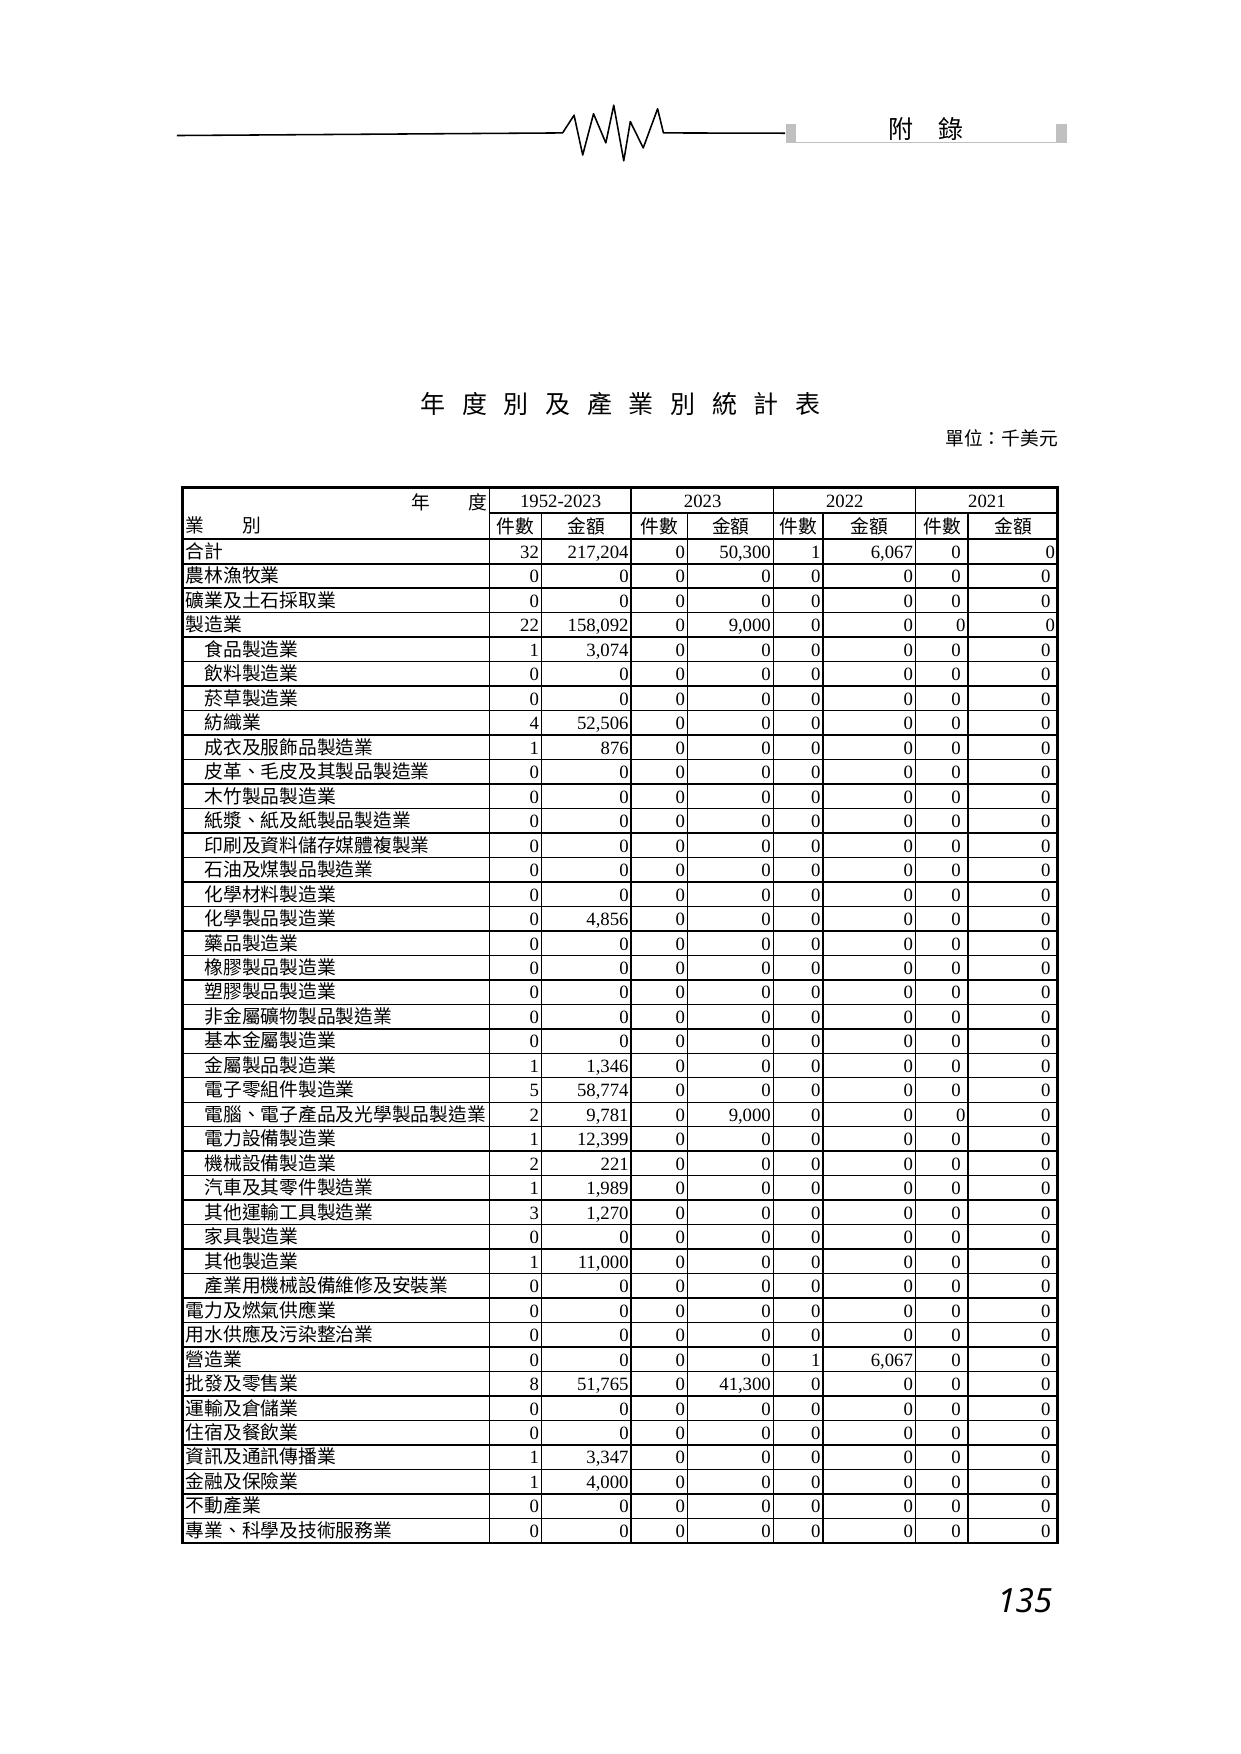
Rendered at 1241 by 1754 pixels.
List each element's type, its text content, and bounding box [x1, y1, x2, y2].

table_cell 6,067 [824, 540, 915, 563]
table_cell 0 [969, 1054, 1056, 1077]
table_cell 0 [774, 1030, 822, 1052]
table_cell 0 [916, 785, 967, 808]
table_cell 0 [774, 1421, 822, 1444]
table_cell 0 [969, 1078, 1056, 1101]
table_cell 0 [824, 736, 915, 759]
table_cell 1 [490, 1470, 541, 1493]
table_cell 0 [490, 858, 541, 881]
table_cell 0 [688, 981, 773, 1003]
table_cell 0 [542, 760, 630, 783]
table_cell 金額 [824, 514, 915, 538]
table_cell 1 [774, 540, 822, 563]
table_cell 0 [490, 1030, 541, 1052]
table_cell 217,204 [542, 540, 630, 563]
table_cell 0 [632, 1274, 687, 1297]
table_cell 0 [490, 932, 541, 954]
table_cell 非金屬礦物製品製造業 [184, 1005, 489, 1028]
table_cell 0 [824, 1005, 915, 1028]
table_cell 0 [916, 1299, 967, 1322]
table_cell 0 [490, 1005, 541, 1028]
table_cell 1,346 [542, 1054, 630, 1077]
table_cell 0 [824, 809, 915, 832]
table_cell 0 [632, 760, 687, 783]
text 年度別及產業別統計表 [183, 361, 1058, 424]
table_cell 0 [916, 932, 967, 954]
table_cell 158,092 [542, 613, 630, 636]
table_cell 0 [490, 1421, 541, 1444]
table_cell 0 [632, 1470, 687, 1493]
table_cell 0 [774, 1127, 822, 1150]
table_cell 其他運輸工具製造業 [184, 1201, 489, 1224]
table_cell 0 [916, 589, 967, 612]
table_cell 0 [969, 834, 1056, 857]
table_cell 0 [916, 1372, 967, 1395]
table_cell 0 [632, 613, 687, 636]
table_cell 專業、科學及技術服務業 [184, 1519, 489, 1542]
table_cell 其他製造業 [184, 1250, 489, 1273]
table_cell 51,765 [542, 1372, 630, 1395]
table_cell 0 [688, 1176, 773, 1199]
table_cell 0 [542, 785, 630, 808]
table_cell 0 [824, 1250, 915, 1273]
table_cell 0 [774, 785, 822, 808]
table_cell 批發及零售業 [184, 1372, 489, 1395]
table_cell 0 [824, 1470, 915, 1493]
table_cell 0 [774, 956, 822, 979]
table_cell 0 [824, 662, 915, 685]
table_cell 0 [632, 1348, 687, 1371]
table_cell 不動產業 [184, 1495, 489, 1517]
table_cell 0 [688, 589, 773, 612]
table_cell 0 [542, 932, 630, 954]
table_cell 0 [542, 565, 630, 587]
table_cell 0 [969, 956, 1056, 979]
table_cell 0 [632, 785, 687, 808]
table_cell 0 [824, 1030, 915, 1052]
table_cell 0 [916, 760, 967, 783]
table_cell 件數 [490, 514, 541, 538]
table_cell 0 [969, 1446, 1056, 1468]
table_cell 0 [688, 1078, 773, 1101]
table_cell 印刷及資料儲存媒體複製業 [184, 834, 489, 857]
table_cell 0 [542, 662, 630, 685]
table_cell 0 [688, 1030, 773, 1052]
table_cell 0 [824, 858, 915, 881]
table_cell 石油及煤製品製造業 [184, 858, 489, 881]
table_cell 0 [542, 956, 630, 979]
table_cell 9,000 [688, 1103, 773, 1126]
table_cell 0 [774, 1446, 822, 1468]
table_cell 0 [916, 1201, 967, 1224]
table_cell 0 [916, 1225, 967, 1248]
table_cell 0 [688, 565, 773, 587]
table_cell 0 [632, 907, 687, 930]
table_cell 0 [542, 1397, 630, 1419]
table_cell 0 [632, 687, 687, 710]
table_cell 0 [969, 1470, 1056, 1493]
table_cell 0 [774, 1495, 822, 1517]
table_cell 皮革、毛皮及其製品製造業 [184, 760, 489, 783]
table_cell 營造業 [184, 1348, 489, 1371]
table_cell 0 [774, 1054, 822, 1077]
table_cell 金屬製品製造業 [184, 1054, 489, 1077]
table_cell 0 [542, 1225, 630, 1248]
table_cell 5 [490, 1078, 541, 1101]
table_cell 0 [490, 1323, 541, 1346]
table_cell 0 [490, 785, 541, 808]
table_cell 資訊及通訊傳播業 [184, 1446, 489, 1468]
table_cell 0 [824, 687, 915, 710]
table_cell 0 [632, 1421, 687, 1444]
table_cell 0 [542, 883, 630, 906]
table_cell 0 [969, 1495, 1056, 1517]
table_cell 0 [969, 1103, 1056, 1126]
table_cell 0 [824, 1397, 915, 1419]
table_cell 0 [774, 711, 822, 734]
table_cell 0 [916, 1250, 967, 1273]
table_cell 0 [969, 1030, 1056, 1052]
table_cell 0 [969, 687, 1056, 710]
table_cell 0 [916, 540, 967, 563]
table_cell 0 [916, 1446, 967, 1468]
table_cell 0 [824, 932, 915, 954]
table_cell 0 [916, 907, 967, 930]
table_cell 0 [824, 1274, 915, 1297]
table_cell 2 [490, 1103, 541, 1126]
table_cell 4 [490, 711, 541, 734]
table_cell 0 [969, 981, 1056, 1003]
table_cell 0 [774, 907, 822, 930]
table_cell 0 [490, 1299, 541, 1322]
table_cell 1 [490, 1250, 541, 1273]
table_cell 0 [688, 760, 773, 783]
table_cell 0 [632, 981, 687, 1003]
table_cell 0 [688, 883, 773, 906]
table_cell 0 [490, 687, 541, 710]
table_cell 0 [688, 1054, 773, 1077]
table_cell 0 [542, 1495, 630, 1517]
table_cell 0 [774, 662, 822, 685]
table_cell 9,781 [542, 1103, 630, 1126]
table_cell 0 [688, 736, 773, 759]
table_cell 0 [774, 565, 822, 587]
table_cell 0 [490, 956, 541, 979]
table_cell 0 [490, 1397, 541, 1419]
table_cell 0 [916, 1421, 967, 1444]
table_cell 0 [824, 1127, 915, 1150]
table_cell 0 [969, 785, 1056, 808]
table_cell 基本金屬製造業 [184, 1030, 489, 1052]
table_cell 1 [774, 1348, 822, 1371]
table_cell 0 [774, 1250, 822, 1273]
table_cell 0 [969, 1421, 1056, 1444]
table_cell 0 [774, 638, 822, 661]
table_cell 0 [774, 1372, 822, 1395]
table_cell 0 [824, 589, 915, 612]
table_cell 0 [632, 956, 687, 979]
table_cell 3 [490, 1201, 541, 1224]
table_cell 0 [688, 638, 773, 661]
table_cell 0 [824, 1078, 915, 1101]
table_cell 化學材料製造業 [184, 883, 489, 906]
table_cell 0 [774, 932, 822, 954]
table_cell 0 [824, 981, 915, 1003]
table_cell 合計 [184, 540, 489, 563]
table_cell 化學製品製造業 [184, 907, 489, 930]
table_cell 0 [774, 613, 822, 636]
table_cell 0 [916, 1323, 967, 1346]
table_cell 0 [916, 687, 967, 710]
table_cell 0 [688, 711, 773, 734]
table_cell 金融及保險業 [184, 1470, 489, 1493]
table_cell 0 [916, 1176, 967, 1199]
table_cell 0 [542, 981, 630, 1003]
table_header 2023 [632, 489, 773, 512]
table_cell 41,300 [688, 1372, 773, 1395]
table_cell 0 [542, 1323, 630, 1346]
table_cell 0 [774, 1201, 822, 1224]
table_cell 0 [916, 883, 967, 906]
table_cell 0 [632, 858, 687, 881]
table_cell 0 [774, 883, 822, 906]
table_cell 0 [969, 883, 1056, 906]
table_cell 0 [632, 1030, 687, 1052]
table_cell 0 [774, 589, 822, 612]
table_cell 0 [542, 1274, 630, 1297]
table_cell 0 [490, 565, 541, 587]
table_cell 0 [490, 981, 541, 1003]
table_cell 0 [632, 638, 687, 661]
table_cell 木竹製品製造業 [184, 785, 489, 808]
table_cell 0 [632, 711, 687, 734]
table_cell 0 [774, 1005, 822, 1028]
table_cell 6,067 [824, 1348, 915, 1371]
table_cell 0 [632, 932, 687, 954]
table_cell 0 [916, 1127, 967, 1150]
table_cell 0 [688, 1299, 773, 1322]
table_cell 0 [688, 687, 773, 710]
table_cell 12,399 [542, 1127, 630, 1150]
table_cell 0 [774, 1103, 822, 1126]
table_cell 電力設備製造業 [184, 1127, 489, 1150]
table_cell 0 [632, 1397, 687, 1419]
table_cell 0 [632, 1446, 687, 1468]
table_cell 0 [688, 932, 773, 954]
table_cell 0 [688, 834, 773, 857]
table_cell 金額 [969, 514, 1056, 538]
table_cell 0 [916, 858, 967, 881]
table_cell 0 [916, 711, 967, 734]
table_cell 0 [774, 736, 822, 759]
table_cell 50,300 [688, 540, 773, 563]
table_cell 0 [916, 613, 967, 636]
table_cell 0 [969, 809, 1056, 832]
table_cell 0 [688, 809, 773, 832]
table_cell 0 [969, 1152, 1056, 1175]
table_cell 0 [688, 1397, 773, 1419]
table_cell 0 [969, 736, 1056, 759]
table_cell 221 [542, 1152, 630, 1175]
table_cell 0 [688, 1225, 773, 1248]
table_cell 0 [969, 858, 1056, 881]
table_cell 0 [969, 540, 1056, 563]
table_cell 0 [774, 1078, 822, 1101]
table_cell 0 [969, 638, 1056, 661]
table_cell 0 [774, 760, 822, 783]
table_cell 0 [688, 1470, 773, 1493]
table_cell 0 [632, 1005, 687, 1028]
table_cell 0 [774, 834, 822, 857]
table_cell 0 [774, 1397, 822, 1419]
table_cell 22 [490, 613, 541, 636]
table_cell 0 [824, 1323, 915, 1346]
table_cell 0 [632, 1078, 687, 1101]
table_cell 32 [490, 540, 541, 563]
table_cell 0 [824, 1299, 915, 1322]
table_cell 0 [688, 1274, 773, 1297]
table_cell 0 [824, 1519, 915, 1542]
table_cell 電子零組件製造業 [184, 1078, 489, 1101]
table_cell 0 [916, 662, 967, 685]
table_cell 0 [916, 565, 967, 587]
table_cell 0 [542, 687, 630, 710]
table_cell 0 [916, 981, 967, 1003]
table_cell 0 [632, 1495, 687, 1517]
table_cell 0 [824, 785, 915, 808]
table_cell 0 [824, 907, 915, 930]
table_cell 0 [969, 613, 1056, 636]
table_cell 0 [824, 638, 915, 661]
table_cell 0 [969, 760, 1056, 783]
table_cell 0 [490, 907, 541, 930]
table_cell 0 [824, 1054, 915, 1077]
table_header 1952-2023 [490, 489, 630, 512]
table_cell 0 [969, 1201, 1056, 1224]
table_cell 0 [774, 1323, 822, 1346]
table_cell 0 [490, 809, 541, 832]
table_cell 0 [916, 1519, 967, 1542]
table_cell 0 [916, 1470, 967, 1493]
table_cell 0 [824, 1225, 915, 1248]
table_cell 0 [542, 1299, 630, 1322]
table_cell 0 [824, 1421, 915, 1444]
table_cell 0 [969, 1372, 1056, 1395]
table_cell 0 [824, 760, 915, 783]
table_cell 0 [688, 1495, 773, 1517]
table_cell 件數 [916, 514, 967, 538]
table_cell 0 [916, 638, 967, 661]
table_header 2021 [916, 489, 1056, 512]
table_cell 0 [969, 1397, 1056, 1419]
table_cell 製造業 [184, 613, 489, 636]
table_cell 0 [916, 1495, 967, 1517]
table_cell 0 [824, 1103, 915, 1126]
table_cell 金額 [542, 514, 630, 538]
table_cell 0 [490, 1225, 541, 1248]
table_cell 飲料製造業 [184, 662, 489, 685]
table_cell 礦業及土石採取業 [184, 589, 489, 612]
table_cell 0 [632, 1299, 687, 1322]
table_cell 0 [632, 1054, 687, 1077]
table_cell 0 [969, 1127, 1056, 1150]
table_cell 0 [969, 1323, 1056, 1346]
table_cell 0 [490, 1495, 541, 1517]
table_cell 藥品製造業 [184, 932, 489, 954]
table_cell 電腦、電子產品及光學製品製造業 [184, 1103, 489, 1126]
table_cell 0 [542, 1519, 630, 1542]
table_cell 0 [688, 785, 773, 808]
table_cell 0 [688, 1519, 773, 1542]
table_cell 0 [916, 1054, 967, 1077]
table_cell 電力及燃氣供應業 [184, 1299, 489, 1322]
table_cell 家具製造業 [184, 1225, 489, 1248]
text 單位：千美元 [183, 424, 1058, 451]
table_cell 0 [969, 1176, 1056, 1199]
table_cell 產業用機械設備維修及安裝業 [184, 1274, 489, 1297]
table_cell 0 [632, 1176, 687, 1199]
table_cell 0 [688, 1446, 773, 1468]
table_cell 0 [632, 589, 687, 612]
table_cell 0 [774, 1152, 822, 1175]
table_cell 1 [490, 736, 541, 759]
table_cell 0 [824, 1446, 915, 1468]
table_cell 紙漿、紙及紙製品製造業 [184, 809, 489, 832]
table_header 2022 [774, 489, 915, 512]
table_cell 0 [969, 1225, 1056, 1248]
table_cell 0 [632, 1103, 687, 1126]
table_cell 0 [969, 1348, 1056, 1371]
table_cell 0 [490, 589, 541, 612]
table_cell 1 [490, 1176, 541, 1199]
table_cell 0 [824, 711, 915, 734]
table_cell 0 [969, 711, 1056, 734]
table_cell 用水供應及污染整治業 [184, 1323, 489, 1346]
table_cell 0 [688, 1005, 773, 1028]
table_cell 0 [632, 1225, 687, 1248]
table_cell 0 [632, 1323, 687, 1346]
table_cell 4,856 [542, 907, 630, 930]
table_cell 0 [774, 1274, 822, 1297]
table_cell 52,506 [542, 711, 630, 734]
table_cell 0 [542, 1030, 630, 1052]
table_cell 4,000 [542, 1470, 630, 1493]
table_cell 0 [490, 760, 541, 783]
table_cell 0 [688, 1323, 773, 1346]
table_cell 0 [774, 1225, 822, 1248]
table_cell 食品製造業 [184, 638, 489, 661]
table_cell 0 [916, 736, 967, 759]
table_cell 0 [969, 565, 1056, 587]
table_cell 0 [824, 1152, 915, 1175]
table_cell 0 [916, 834, 967, 857]
table_cell 0 [774, 1519, 822, 1542]
table_cell 0 [774, 858, 822, 881]
table_cell 0 [916, 1078, 967, 1101]
table_cell 0 [490, 883, 541, 906]
table_cell 成衣及服飾品製造業 [184, 736, 489, 759]
table_cell 0 [774, 1299, 822, 1322]
table_cell 0 [632, 540, 687, 563]
table_cell 0 [824, 956, 915, 979]
table_cell 0 [542, 1005, 630, 1028]
table_cell 0 [969, 907, 1056, 930]
table_cell 0 [969, 662, 1056, 685]
table_cell 運輸及倉儲業 [184, 1397, 489, 1419]
table_cell 0 [542, 1421, 630, 1444]
table_cell 1,989 [542, 1176, 630, 1199]
table_cell 0 [688, 1152, 773, 1175]
table_cell 0 [824, 613, 915, 636]
table_cell 0 [490, 1519, 541, 1542]
table_cell 0 [490, 834, 541, 857]
table_cell 0 [824, 1176, 915, 1199]
table_cell 橡膠製品製造業 [184, 956, 489, 979]
table_cell 0 [969, 1250, 1056, 1273]
table_cell 0 [916, 956, 967, 979]
table_cell 件數 [632, 514, 687, 538]
table_cell 0 [774, 1176, 822, 1199]
table_cell 住宿及餐飲業 [184, 1421, 489, 1444]
table_cell 0 [774, 981, 822, 1003]
table_cell 0 [490, 1274, 541, 1297]
table_cell 3,347 [542, 1446, 630, 1468]
table_cell 0 [916, 1103, 967, 1126]
table_cell 0 [969, 1519, 1056, 1542]
table_cell 0 [824, 1201, 915, 1224]
table_cell 11,000 [542, 1250, 630, 1273]
table_cell 0 [542, 1348, 630, 1371]
table_cell 0 [774, 687, 822, 710]
table_cell 0 [632, 1152, 687, 1175]
table_cell 農林漁牧業 [184, 565, 489, 587]
table_cell 0 [542, 589, 630, 612]
table_cell 菸草製造業 [184, 687, 489, 710]
table_cell 0 [542, 834, 630, 857]
table_cell 0 [688, 1201, 773, 1224]
table_cell 0 [916, 1397, 967, 1419]
table_cell 0 [969, 1005, 1056, 1028]
table_cell 紡織業 [184, 711, 489, 734]
table_cell 0 [632, 565, 687, 587]
table_cell 0 [632, 809, 687, 832]
table_cell 0 [969, 589, 1056, 612]
table_cell 1 [490, 1054, 541, 1077]
table_cell 58,774 [542, 1078, 630, 1101]
table_cell 1,270 [542, 1201, 630, 1224]
table_cell 件數 [774, 514, 822, 538]
table_cell 0 [632, 1519, 687, 1542]
table_cell 0 [916, 1005, 967, 1028]
table_cell 0 [632, 834, 687, 857]
table_cell 0 [632, 1250, 687, 1273]
table_cell 金額 [688, 514, 773, 538]
table_cell 1 [490, 1127, 541, 1150]
table_cell 0 [824, 834, 915, 857]
table_cell 0 [916, 1030, 967, 1052]
table_cell 0 [688, 662, 773, 685]
table_cell 0 [774, 1470, 822, 1493]
table_cell 機械設備製造業 [184, 1152, 489, 1175]
table_cell 0 [916, 1274, 967, 1297]
table_cell 9,000 [688, 613, 773, 636]
table_cell 0 [688, 907, 773, 930]
table_cell 汽車及其零件製造業 [184, 1176, 489, 1199]
table_cell 0 [632, 1201, 687, 1224]
table_cell 0 [969, 1274, 1056, 1297]
table_cell 0 [688, 858, 773, 881]
table_cell 0 [632, 1372, 687, 1395]
table_cell 0 [916, 809, 967, 832]
table_cell 0 [490, 662, 541, 685]
table_cell 0 [969, 932, 1056, 954]
table_cell 0 [632, 662, 687, 685]
table_cell 0 [542, 809, 630, 832]
table_cell 1 [490, 638, 541, 661]
table_cell 0 [632, 1127, 687, 1150]
table_cell 塑膠製品製造業 [184, 981, 489, 1003]
table_header 年 度 業 別 [184, 489, 489, 538]
table_cell 0 [632, 883, 687, 906]
table_cell 0 [824, 1495, 915, 1517]
table_cell 0 [490, 1348, 541, 1371]
table_cell 876 [542, 736, 630, 759]
table_cell 0 [916, 1348, 967, 1371]
table_cell 0 [688, 956, 773, 979]
table_cell 8 [490, 1372, 541, 1395]
table_cell 0 [774, 809, 822, 832]
table_cell 0 [824, 883, 915, 906]
table_cell 0 [632, 736, 687, 759]
table_cell 0 [688, 1127, 773, 1150]
table_cell 0 [688, 1348, 773, 1371]
table_cell 0 [969, 1299, 1056, 1322]
table_cell 0 [824, 1372, 915, 1395]
table_cell 0 [916, 1152, 967, 1175]
table_cell 1 [490, 1446, 541, 1468]
table_cell 0 [688, 1421, 773, 1444]
table_cell 0 [824, 565, 915, 587]
table_cell 0 [688, 1250, 773, 1273]
table_cell 3,074 [542, 638, 630, 661]
table_cell 0 [542, 858, 630, 881]
table_cell 2 [490, 1152, 541, 1175]
